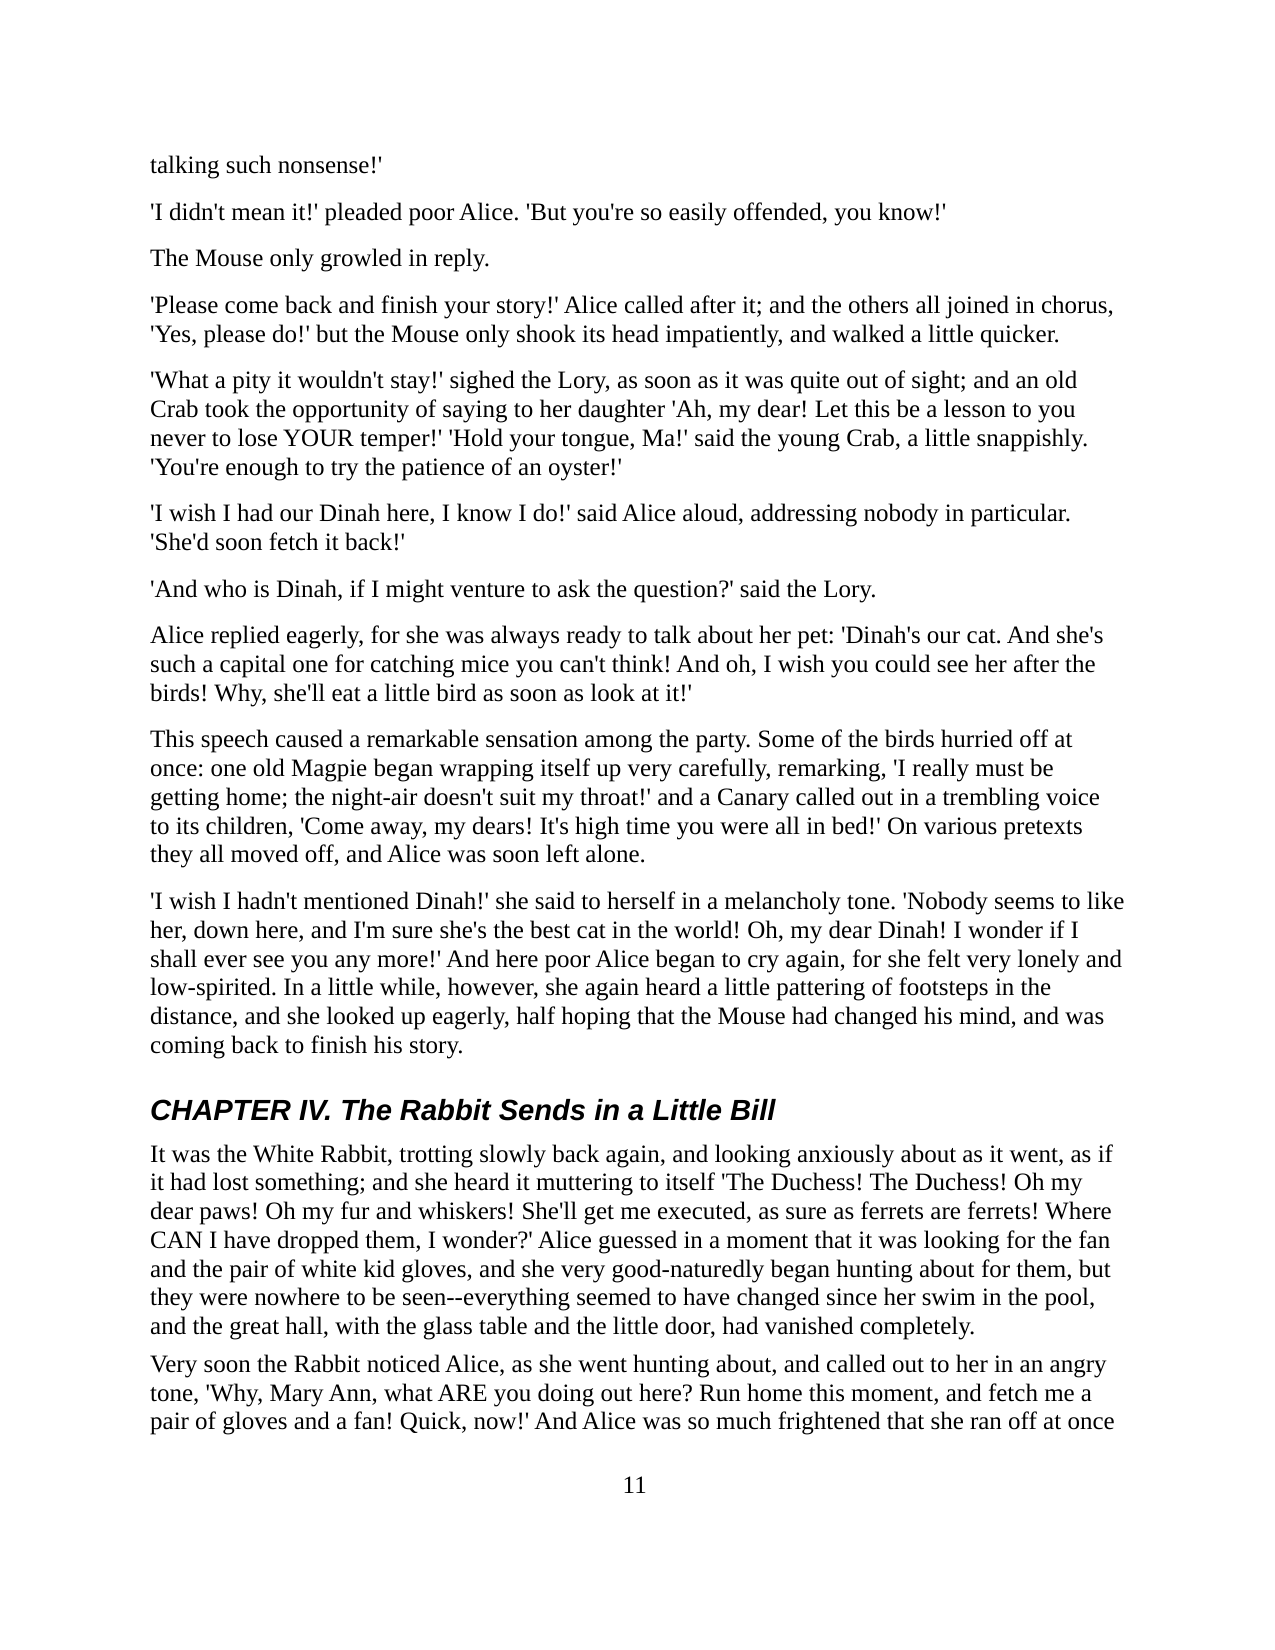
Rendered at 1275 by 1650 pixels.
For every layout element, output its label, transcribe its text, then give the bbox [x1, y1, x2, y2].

text 'What a pity it wouldn't stay!' sighed the Lory, as soon as it was quite out of sight; and an old Crab took the opportunity of saying to her daughter 'Ah, my dear! Let this be a lesson to you never to lose YOUR temper!' 'Hold your tongue, Ma!' said the young Crab, a little snappishly. 'You're enough to try the patience of an oyster!' [150, 365, 1125, 480]
text The Mouse only growled in reply. [150, 243, 1125, 272]
text 'I wish I had our Dinah here, I know I do!' said Alice aloud, addressing nobody in particular. 'She'd soon fetch it back!' [150, 498, 1125, 556]
text 'I wish I hadn't mentioned Dinah!' she said to herself in a melancholy tone. 'Nobody seems to like her, down here, and I'm sure she's the best cat in the world! Oh, my dear Dinah! I wonder if I shall ever see you any more!' And here poor Alice began to cry again, for she felt very lonely and low-spirited. In a little while, however, she again heard a little pattering of footsteps in the distance, and she looked up eagerly, half hoping that the Mouse had changed his mind, and was coming back to finish his story. [150, 886, 1125, 1059]
text 'Please come back and finish your story!' Alice called after it; and the others all joined in chorus, 'Yes, please do!' but the Mouse only shook its head impatiently, and walked a little quicker. [150, 290, 1125, 347]
text 'And who is Dinah, if I might venture to ask the question?' said the Lory. [150, 574, 1125, 602]
text talking such nonsense!' [150, 150, 1125, 179]
text Very soon the Rabbit noticed Alice, as she went hunting about, and called out to her in an angry tone, 'Why, Mary Ann, what ARE you doing out here? Run home this moment, and fetch me a pair of gloves and a fan! Quick, now!' And Alice was so much frightened that she ran off at once [150, 1349, 1125, 1435]
text This speech caused a remarkable sensation among the party. Some of the birds hurried off at once: one old Magpie began wrapping itself up very carefully, remarking, 'I really must be getting home; the night-air doesn't suit my throat!' and a Canary called out in a trembling voice to its children, 'Come away, my dears! It's high time you were all in bed!' On various pretexts they all moved off, and Alice was soon left alone. [150, 724, 1125, 868]
subtitle CHAPTER IV. The Rabbit Sends in a Little Bill [150, 1093, 1125, 1126]
text It was the White Rabbit, trotting slowly back again, and looking anxiously about as it went, as if it had lost something; and she heard it muttering to itself 'The Duchess! The Duchess! Oh my dear paws! Oh my fur and whiskers! She'll get me executed, as sure as ferrets are ferrets! Where CAN I have dropped them, I wonder?' Alice guessed in a moment that it was looking for the fan and the pair of white kid gloves, and she very good-naturedly began hunting about for them, but they were nowhere to be seen--everything seemed to have changed since her swim in the pool, and the great hall, with the glass table and the little door, had vanished completely. [150, 1139, 1125, 1340]
text Alice replied eagerly, for she was always ready to talk about her pet: 'Dinah's our cat. And she's such a capital one for catching mice you can't think! And oh, I wish you could see her after the birds! Why, she'll eat a little bird as soon as look at it!' [150, 620, 1125, 707]
text 'I didn't mean it!' pleaded poor Alice. 'But you're so easily offended, you know!' [150, 197, 1125, 225]
